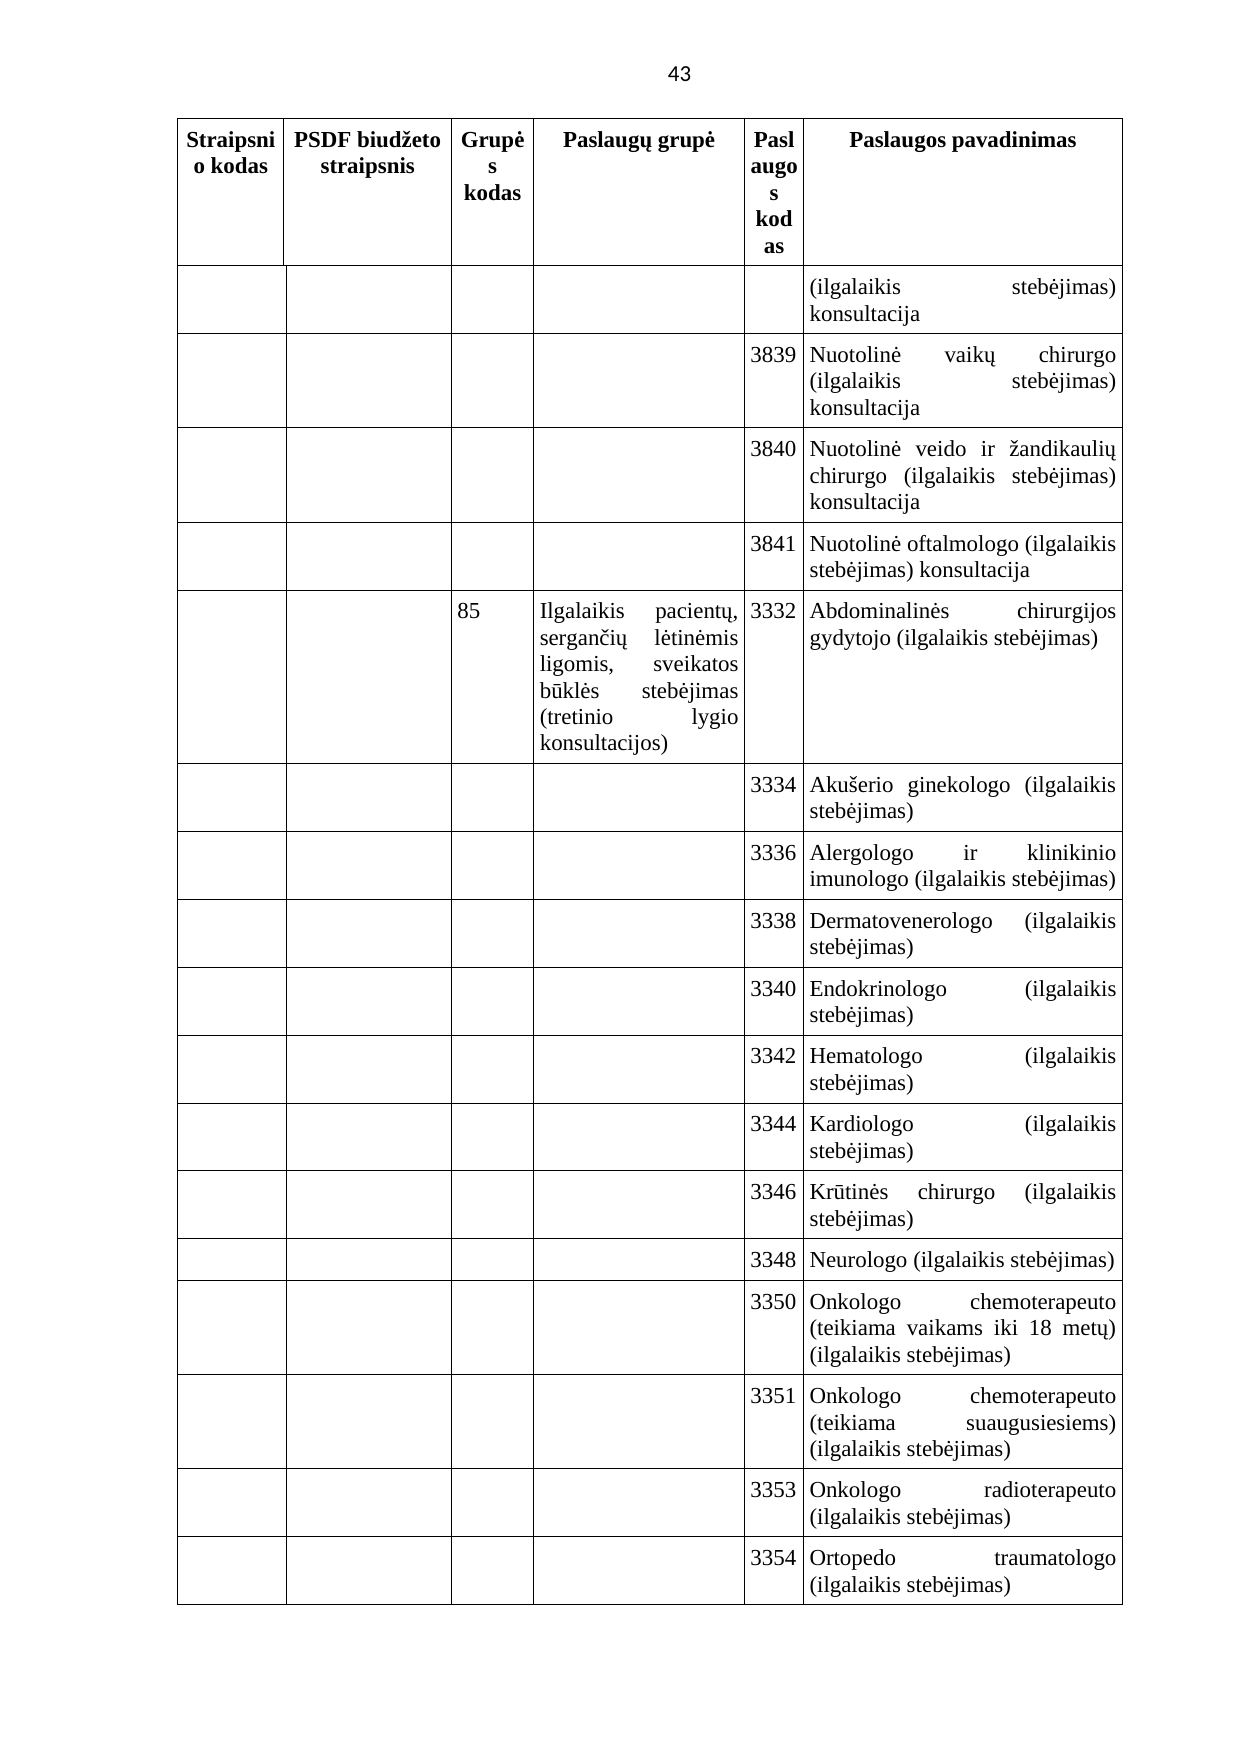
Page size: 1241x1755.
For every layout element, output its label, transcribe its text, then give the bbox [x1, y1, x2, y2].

table_cell [452, 1104, 533, 1170]
table_cell [534, 1281, 744, 1374]
table_cell 3348 [745, 1239, 803, 1280]
table_cell [178, 764, 286, 831]
table_cell [287, 334, 451, 427]
table_cell [178, 1469, 286, 1536]
table_cell [287, 1171, 451, 1238]
table_cell [534, 1171, 744, 1238]
table_cell Nuotolinė oftalmologo (ilgalaikis stebėjimas) konsultacija [804, 523, 1122, 589]
table_cell [287, 523, 451, 589]
table_cell [534, 764, 744, 831]
table_cell [534, 1537, 744, 1604]
table_cell 3841 [745, 523, 803, 589]
table_cell [178, 266, 286, 333]
table_cell [287, 266, 451, 333]
table_cell [287, 968, 451, 1034]
table_cell Onkologo chemoterapeuto (teikiama vaikams iki 18 metų) (ilgalaikis stebėjimas) [804, 1281, 1122, 1374]
table_cell [178, 1537, 286, 1604]
table_cell [452, 1469, 533, 1536]
table_cell [452, 1036, 533, 1102]
table_cell [178, 1281, 286, 1374]
table_cell Krūtinės chirurgo (ilgalaikis stebėjimas) [804, 1171, 1122, 1238]
table_cell [452, 523, 533, 589]
table_cell [287, 1104, 451, 1170]
table_cell [287, 832, 451, 899]
table_cell [287, 764, 451, 831]
table_cell 3839 [745, 334, 803, 427]
table_cell 3354 [745, 1537, 803, 1604]
table_cell Akušerio ginekologo (ilgalaikis stebėjimas) [804, 764, 1122, 831]
table_cell 3346 [745, 1171, 803, 1238]
table_cell [452, 428, 533, 522]
table_cell Ortopedo traumatologo (ilgalaikis stebėjimas) [804, 1537, 1122, 1604]
table_cell Onkologo radioterapeuto (ilgalaikis stebėjimas) [804, 1469, 1122, 1536]
table_cell 3338 [745, 900, 803, 967]
table_cell [452, 266, 533, 333]
table_cell 3334 [745, 764, 803, 831]
table_cell Alergologo ir klinikinio imunologo (ilgalaikis stebėjimas) [804, 832, 1122, 899]
table_cell [178, 1171, 286, 1238]
table_header Grupės kodas [452, 119, 533, 265]
table_cell [178, 900, 286, 967]
table_cell [452, 334, 533, 427]
table_cell [534, 266, 744, 333]
table_header Paslaugos pavadinimas [804, 119, 1122, 265]
table_cell [452, 1239, 533, 1280]
table_cell [534, 1375, 744, 1468]
table_cell 3342 [745, 1036, 803, 1102]
table_cell [534, 1469, 744, 1536]
table_cell [534, 1239, 744, 1280]
table_cell [178, 1104, 286, 1170]
table_cell [178, 1239, 286, 1280]
table_cell Hematologo (ilgalaikis stebėjimas) [804, 1036, 1122, 1102]
table_header Paslaugų grupė [534, 119, 744, 265]
table_cell Nuotolinė veido ir žandikaulių chirurgo (ilgalaikis stebėjimas) konsultacija [804, 428, 1122, 522]
table_cell [178, 968, 286, 1034]
table_cell 3840 [745, 428, 803, 522]
table_cell [452, 764, 533, 831]
table_header PSDF biudžeto straipsnis [284, 119, 451, 265]
table_cell [534, 428, 744, 522]
table_cell Nuotolinė vaikų chirurgo (ilgalaikis stebėjimas) konsultacija [804, 334, 1122, 427]
table_cell [745, 266, 803, 333]
table_cell 3351 [745, 1375, 803, 1468]
table_cell [287, 1375, 451, 1468]
table_cell [534, 968, 744, 1034]
table_cell [452, 832, 533, 899]
table_cell Neurologo (ilgalaikis stebėjimas) [804, 1239, 1122, 1280]
table_cell [452, 968, 533, 1034]
table_cell [178, 1375, 286, 1468]
table_cell Onkologo chemoterapeuto (teikiama suaugusiesiems) (ilgalaikis stebėjimas) [804, 1375, 1122, 1468]
table_cell [178, 1036, 286, 1102]
table_cell [287, 1469, 451, 1536]
table_header Straipsnio kodas [178, 119, 283, 265]
table_cell [287, 591, 451, 763]
table_cell [452, 1375, 533, 1468]
table_cell [534, 1104, 744, 1170]
table_cell Ilgalaikis pacientų, sergančių lėtinėmis ligomis, sveikatos būklės stebėjimas (tretinio lygio konsultacijos) [534, 591, 744, 763]
table_cell Dermatovenerologo (ilgalaikis stebėjimas) [804, 900, 1122, 967]
table_cell [287, 428, 451, 522]
table_cell [178, 591, 286, 763]
table_cell [287, 1036, 451, 1102]
table_cell [287, 1239, 451, 1280]
table_cell Kardiologo (ilgalaikis stebėjimas) [804, 1104, 1122, 1170]
table_cell [452, 1537, 533, 1604]
table_cell 3332 [745, 591, 803, 763]
table_cell 85 [452, 591, 533, 763]
table_cell 3344 [745, 1104, 803, 1170]
table_cell [534, 832, 744, 899]
table_cell [534, 523, 744, 589]
table_cell 3350 [745, 1281, 803, 1374]
table_cell [534, 334, 744, 427]
table_cell (ilgalaikis stebėjimas) konsultacija [804, 266, 1122, 333]
table_cell [287, 900, 451, 967]
table_cell [178, 428, 286, 522]
table_cell [452, 1281, 533, 1374]
table_cell [534, 900, 744, 967]
table_cell [178, 832, 286, 899]
table_cell [534, 1036, 744, 1102]
table_cell Abdominalinės chirurgijos gydytojo (ilgalaikis stebėjimas) [804, 591, 1122, 763]
table_cell [452, 900, 533, 967]
table_cell [287, 1281, 451, 1374]
table_cell [178, 334, 286, 427]
table_header Paslaugos kodas [745, 119, 803, 265]
table_cell [178, 523, 286, 589]
table_cell [287, 1537, 451, 1604]
table_cell [452, 1171, 533, 1238]
table_cell 3336 [745, 832, 803, 899]
table_cell 3353 [745, 1469, 803, 1536]
table_cell 3340 [745, 968, 803, 1034]
table_cell Endokrinologo (ilgalaikis stebėjimas) [804, 968, 1122, 1034]
